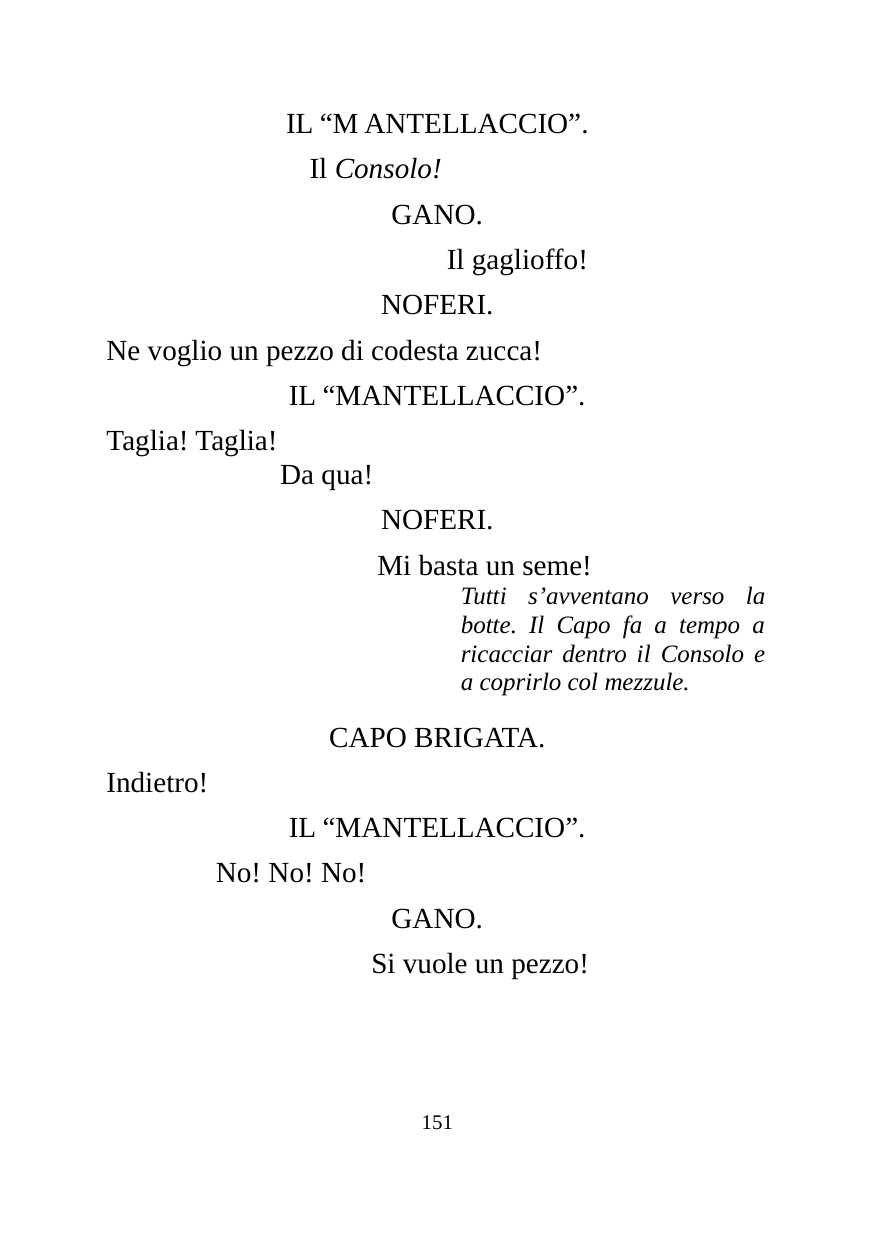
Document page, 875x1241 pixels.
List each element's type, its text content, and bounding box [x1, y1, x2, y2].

text Il Consolo! [106, 152, 768, 185]
text Da qua! [106, 457, 768, 491]
text IL “M ANTELLACCIO”. [106, 106, 768, 140]
text IL “MANTELLACCIO”. [106, 378, 768, 412]
text NOFERI. [106, 287, 768, 321]
text IL “MANTELLACCIO”. [106, 810, 768, 844]
text Il gaglioffo! [106, 242, 768, 276]
text Ne voglio un pezzo di codesta zucca! [106, 333, 768, 366]
text GANO. [106, 197, 768, 230]
text NOFERI. [106, 502, 768, 536]
text Si vuole un pezzo! [106, 946, 768, 980]
text Tutti s’avventano verso la botte. Il Capo fa a tempo a ricacciar dentro il Consolo e a coprirlo col mezzule. [461, 581, 768, 696]
text GANO. [106, 901, 768, 934]
text Indietro! [106, 765, 768, 798]
text No! No! No! [106, 856, 768, 889]
text Taglia! Taglia! [106, 423, 768, 457]
text Mi basta un seme! [106, 548, 768, 581]
text CAPO BRIGATA. [106, 720, 768, 753]
